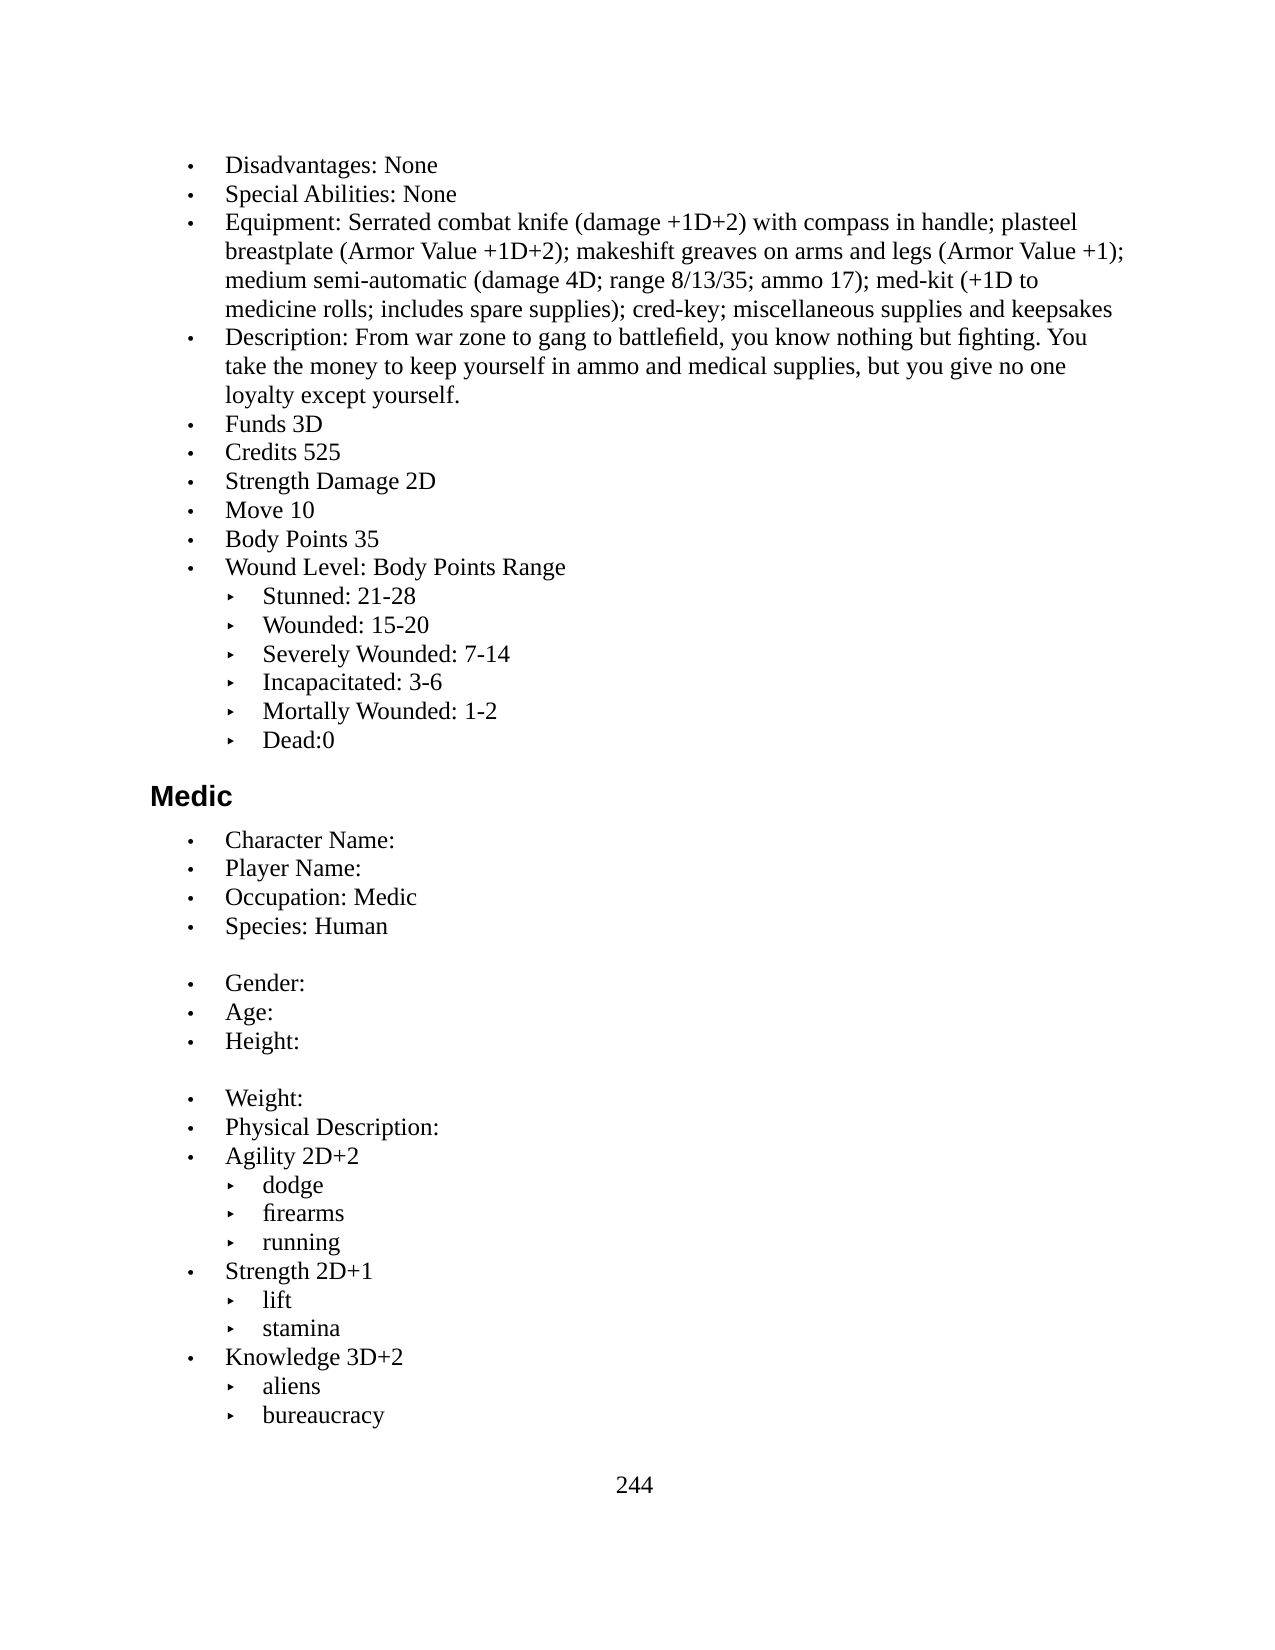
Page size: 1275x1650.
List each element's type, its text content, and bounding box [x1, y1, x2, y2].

list aliens [225, 1371, 1125, 1400]
list Special Abilities: None [187, 179, 1125, 207]
list Gender: [187, 968, 1125, 997]
list Mortally Wounded: 1-2 [225, 696, 1125, 725]
list Equipment: Serrated combat knife (damage +1D+2) with compass in handle; plasteel breastplate (Armor Value +1D+2); makeshift greaves on arms and legs (Armor Value +1); medium semi-automatic (damage 4D; range 8/13/35; ammo 17); med-kit (+1D to medicine rolls; includes spare supplies); cred-key; miscellaneous supplies and keepsakes [187, 207, 1125, 322]
list Severely Wounded: 7-14 [225, 639, 1125, 667]
list Age: [187, 997, 1125, 1026]
list Physical Description: [187, 1112, 1125, 1141]
list Strength Damage 2D [187, 466, 1125, 495]
list lift [225, 1285, 1125, 1313]
list Knowledge 3D+2 [187, 1342, 1125, 1371]
subtitle Medic [150, 779, 1125, 812]
list Funds 3D [187, 409, 1125, 437]
list Wounded: 15-20 [225, 610, 1125, 639]
list Species: Human [187, 911, 1125, 968]
list Height: [187, 1026, 1125, 1083]
list Dead:0 [225, 725, 1125, 754]
list Stunned: 21-28 [225, 581, 1125, 610]
list Agility 2D+2 [187, 1141, 1125, 1170]
list Credits 525 [187, 437, 1125, 466]
list Move 10 [187, 495, 1125, 524]
list Player Name: [187, 853, 1125, 882]
list Wound Level: Body Points Range [187, 552, 1125, 581]
list Occupation: Medic [187, 882, 1125, 911]
list Incapacitated: 3-6 [225, 667, 1125, 696]
list Weight: [187, 1083, 1125, 1112]
list Character Name: [187, 825, 1125, 853]
list dodge [225, 1170, 1125, 1198]
list Body Points 35 [187, 524, 1125, 552]
list Disadvantages: None [187, 150, 1125, 179]
list Strength 2D+1 [187, 1256, 1125, 1285]
list stamina [225, 1313, 1125, 1342]
list running [225, 1227, 1125, 1256]
list bureaucracy [225, 1400, 1125, 1428]
list ﬁrearms [225, 1198, 1125, 1227]
list Description: From war zone to gang to battleﬁeld, you know nothing but ﬁghting. You take the money to keep yourself in ammo and medical supplies, but you give no one loyalty except yourself. [187, 322, 1125, 409]
